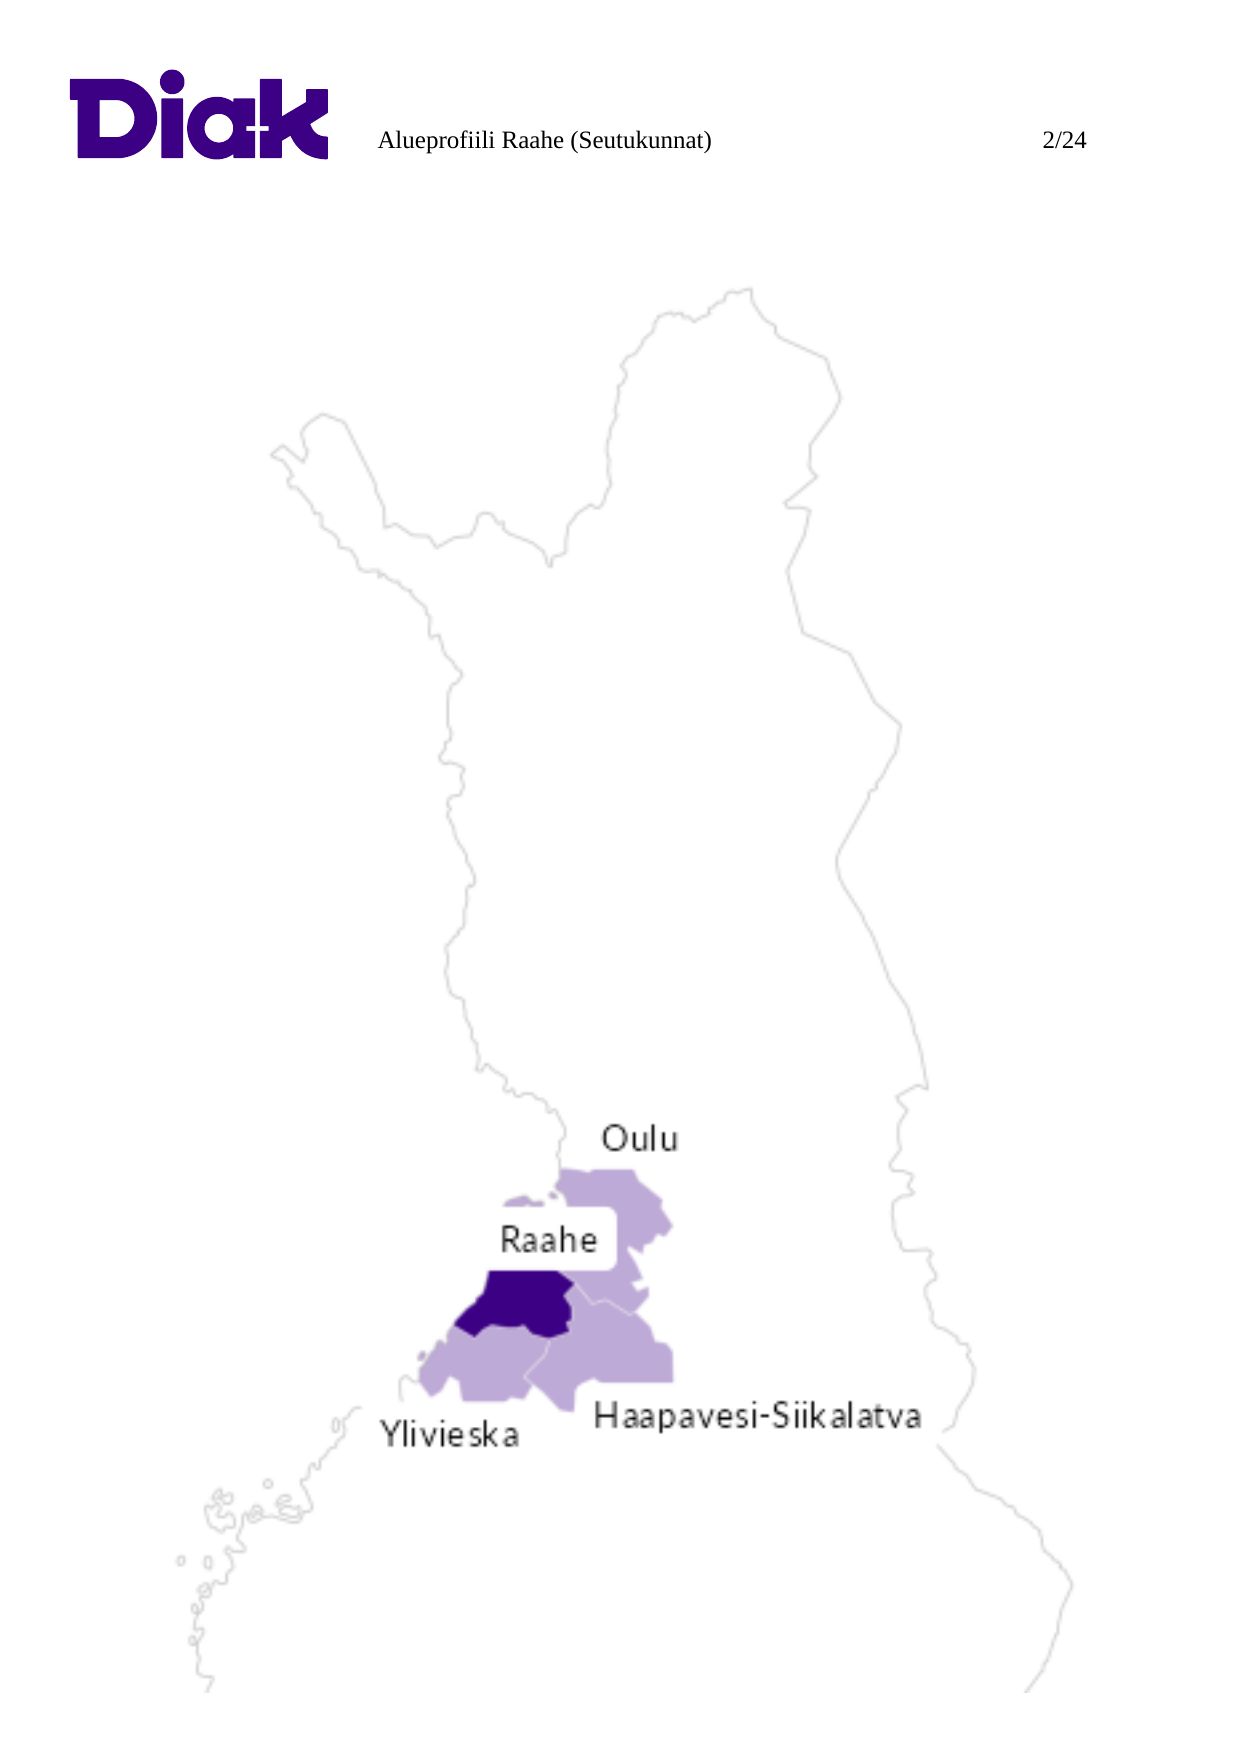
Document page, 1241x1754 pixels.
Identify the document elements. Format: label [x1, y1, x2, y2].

picture [61, 196, 1179, 1693]
